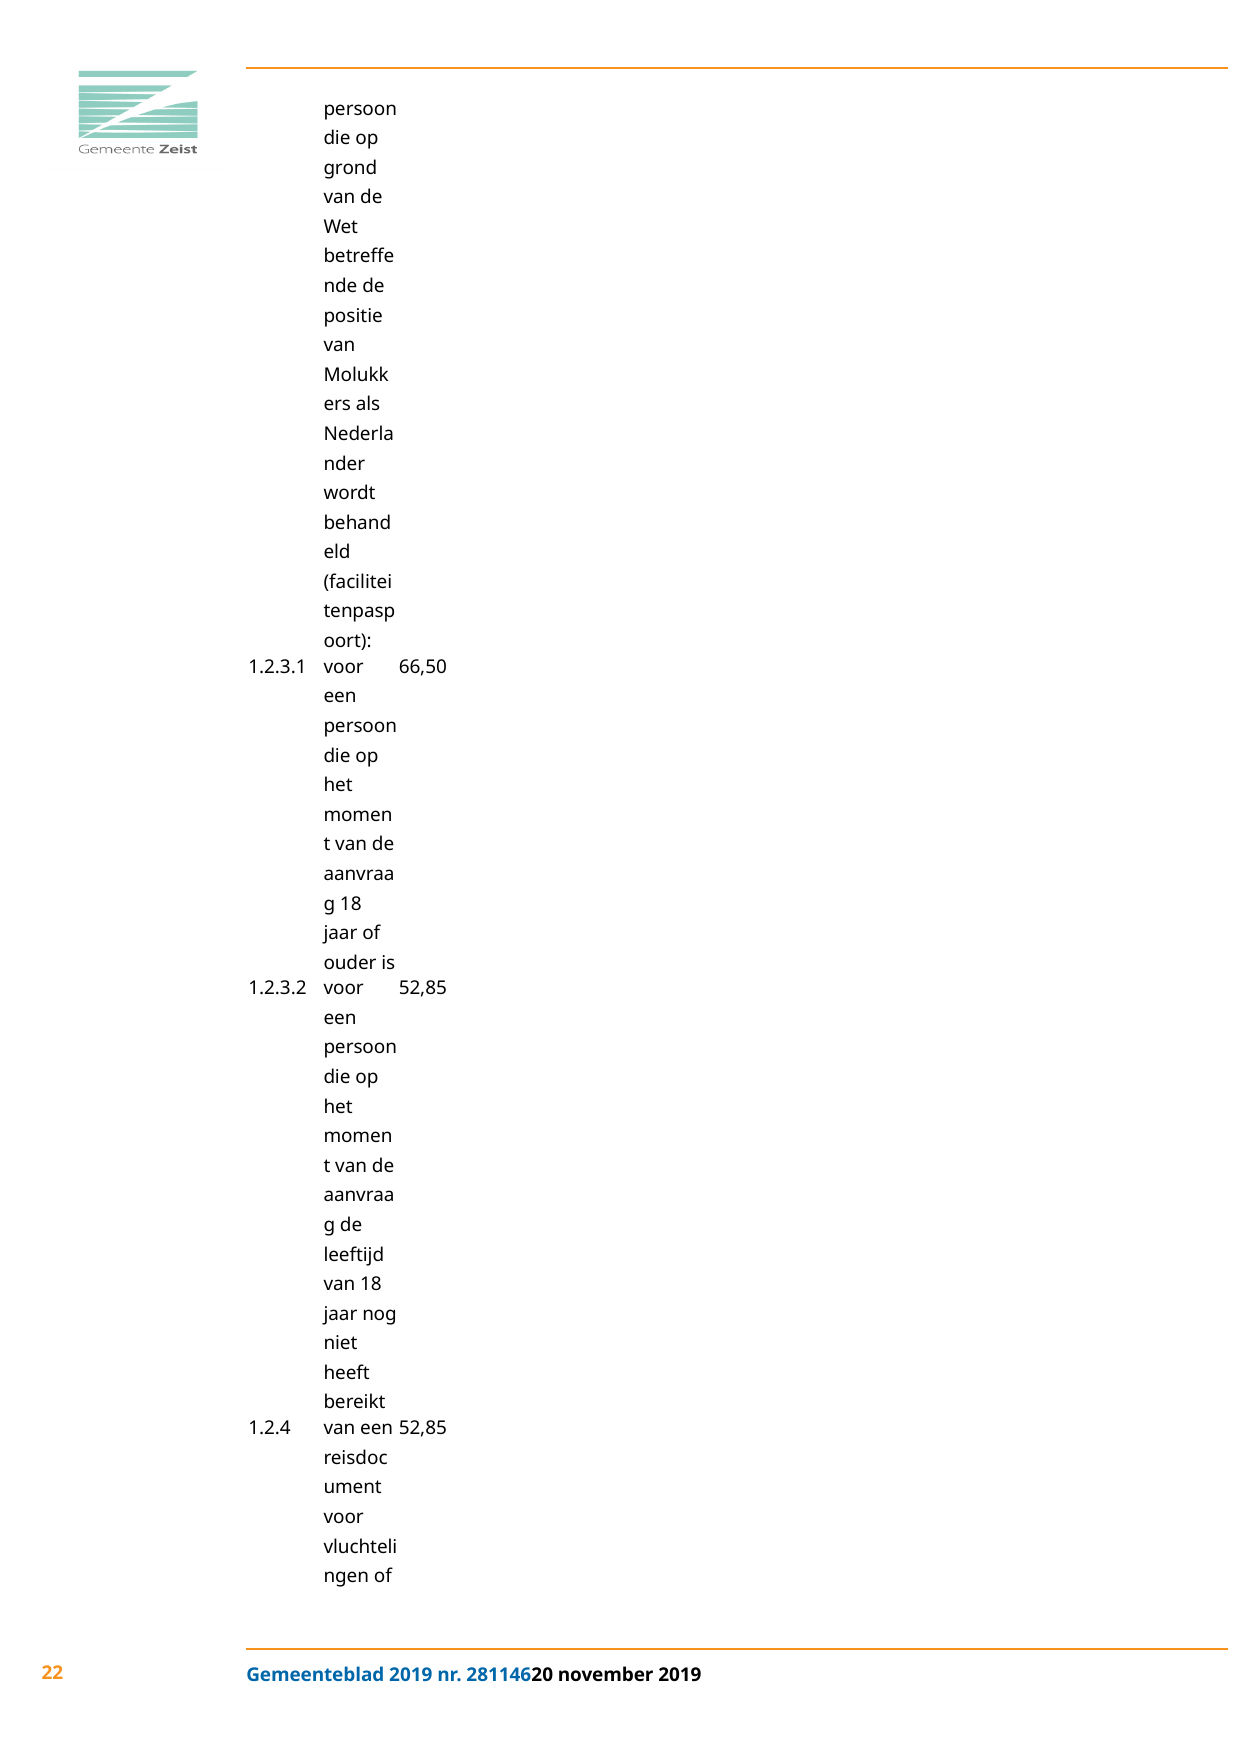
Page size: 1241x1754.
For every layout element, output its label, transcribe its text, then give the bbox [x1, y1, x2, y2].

table_cell 52,85 [399, 975, 474, 1414]
picture [41, 47, 231, 172]
table_cell van een reisdocument voor vluchtelingen of [323, 1415, 398, 1588]
table_cell 1.2.3.1 [248, 653, 323, 974]
table_cell voor een persoon die op het moment van de aanvraag 18 jaar of ouder is [323, 653, 398, 974]
table_cell persoon die op grond van de Wet betreffende de positie van Molukkers als Nederlander wordt behandeld (faciliteitenpaspoort): [323, 95, 398, 653]
table_cell voor een persoon die op het moment van de aanvraag de leeftijd van 18 jaar nog niet heeft bereikt [323, 975, 398, 1414]
table_cell 66,50 [399, 653, 474, 974]
table_cell 52,85 [399, 1415, 474, 1588]
table_cell 1.2.3.2 [248, 975, 323, 1414]
table_cell [248, 95, 323, 653]
table_cell 1.2.4 [248, 1415, 323, 1588]
table_cell [399, 95, 474, 653]
